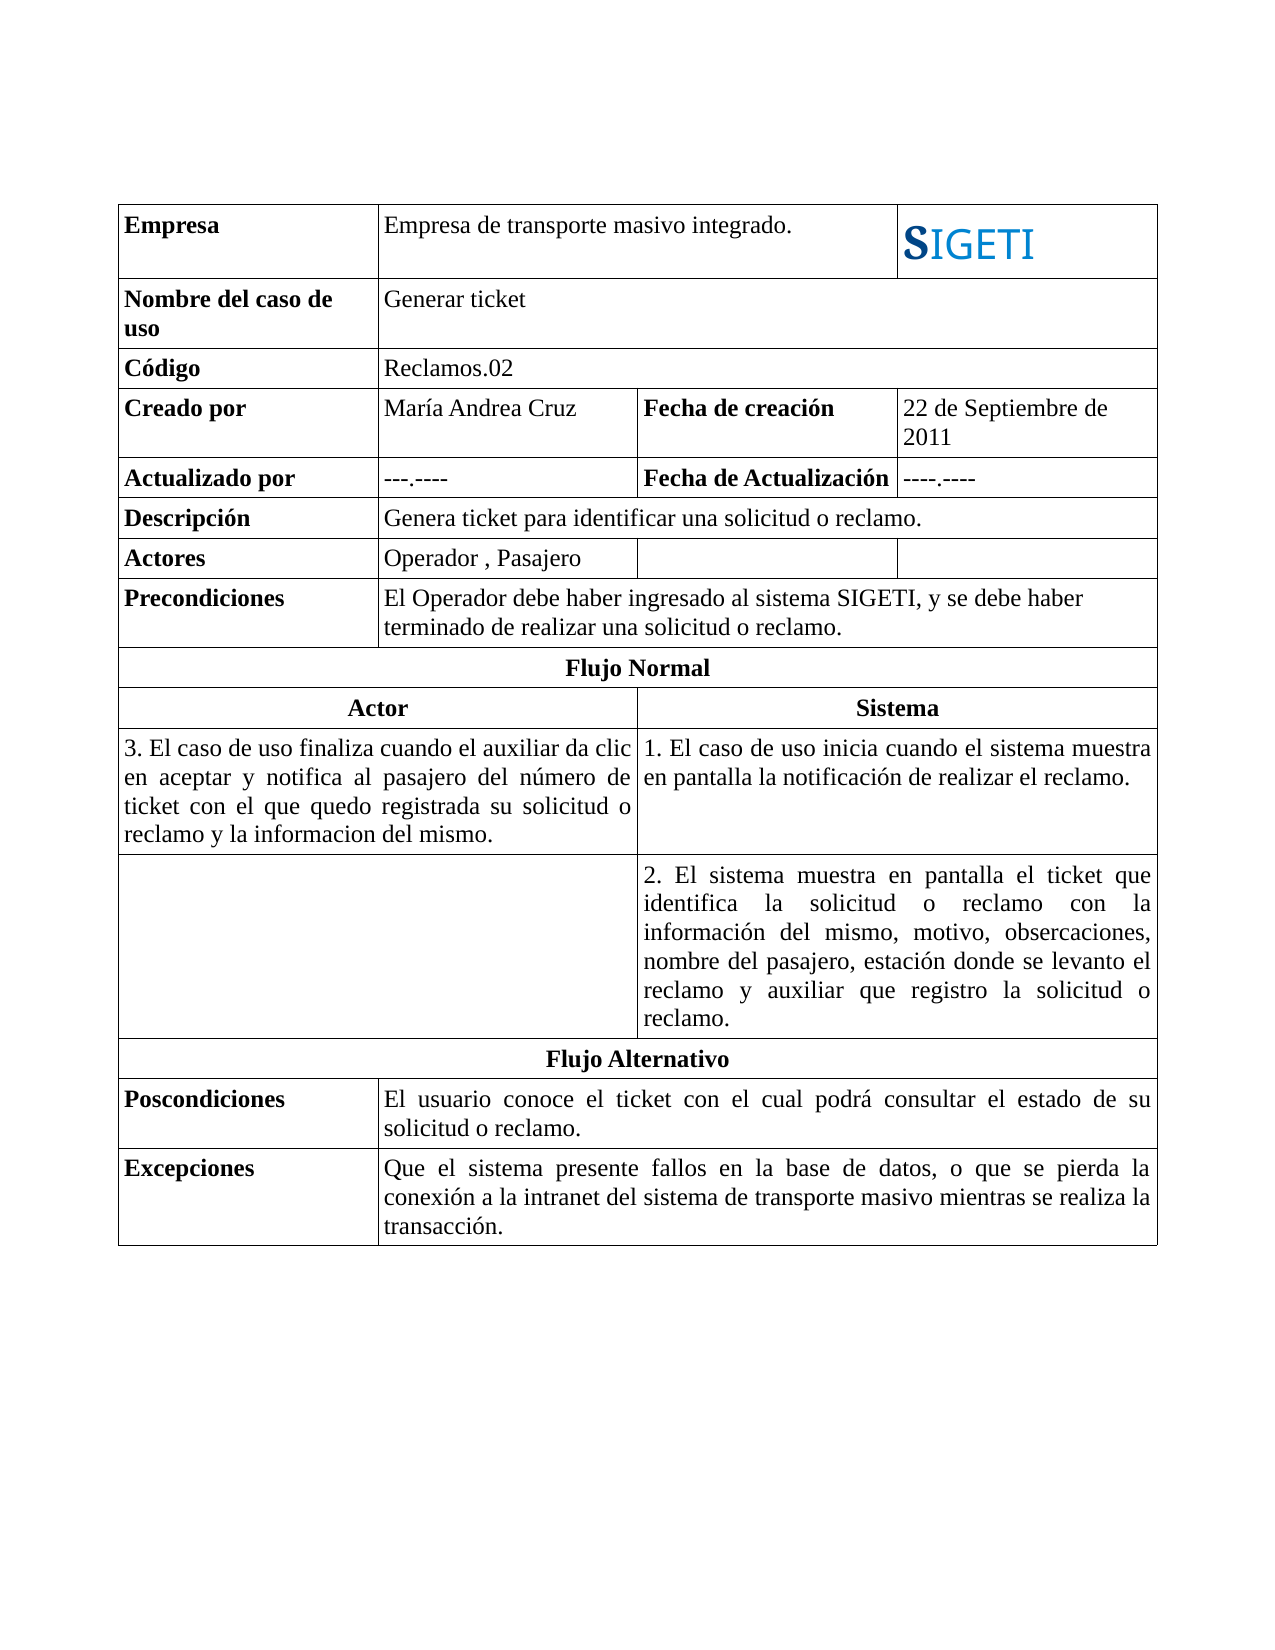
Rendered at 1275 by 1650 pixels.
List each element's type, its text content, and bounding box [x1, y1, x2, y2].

table_cell Código [119, 349, 378, 388]
table_cell El Operador debe haber ingresado al sistema SIGETI, y se debe haber terminado de realizar una solicitud o reclamo. [379, 579, 1157, 647]
table_cell Fecha de Actualización [638, 458, 897, 497]
table_cell 1. El caso de uso inicia cuando el sistema muestra en pantalla la notificación de realizar el reclamo. [638, 729, 1157, 854]
table_cell Que el sistema presente fallos en la base de datos, o que se pierda la conexión a la intranet del sistema de transporte masivo mientras se realiza la transacción. [379, 1149, 1157, 1245]
table_cell Descripción [119, 498, 378, 537]
table_cell El usuario conoce el ticket con el cual podrá consultar el estado de su solicitud o reclamo. [379, 1079, 1157, 1147]
table_cell ----.---- [898, 458, 1157, 497]
table_cell Actualizado por [119, 458, 378, 497]
table_cell Poscondiciones [119, 1079, 378, 1147]
table_cell Flujo Alternativo [119, 1039, 1157, 1078]
table_header SIGETI [898, 205, 1157, 278]
table_cell Precondiciones [119, 579, 378, 647]
table_cell Genera ticket para identificar una solicitud o reclamo. [379, 498, 1157, 537]
table_cell [119, 855, 637, 1038]
table_cell 22 de Septiembre de 2011 [898, 389, 1157, 457]
table_cell Excepciones [119, 1149, 378, 1245]
table_cell Flujo Normal [119, 648, 1157, 687]
table_cell 2. El sistema muestra en pantalla el ticket que identifica la solicitud o reclamo con la información del mismo, motivo, obsercaciones, nombre del pasajero, estación donde se levanto el reclamo y auxiliar que registro la solicitud o reclamo. [638, 855, 1157, 1038]
table_cell Generar ticket [379, 279, 1157, 347]
table_cell [638, 539, 897, 578]
table_cell [898, 539, 1157, 578]
table_cell Fecha de creación [638, 389, 897, 457]
table_cell María Andrea Cruz [379, 389, 637, 457]
table_cell Nombre del caso de uso [119, 279, 378, 347]
table_cell 3. El caso de uso finaliza cuando el auxiliar da clic en aceptar y notifica al pasajero del número de ticket con el que quedo registrada su solicitud o reclamo y la informacion del mismo. [119, 729, 637, 854]
table_header Empresa de transporte masivo integrado. [379, 205, 897, 278]
table_cell Reclamos.02 [379, 349, 1157, 388]
table_cell Operador , Pasajero [379, 539, 637, 578]
table_cell ---.---- [379, 458, 637, 497]
table_cell Sistema [638, 688, 1157, 727]
table_cell Actor [119, 688, 637, 727]
table_header Empresa [119, 205, 378, 278]
table_cell Actores [119, 539, 378, 578]
table_cell Creado por [119, 389, 378, 457]
